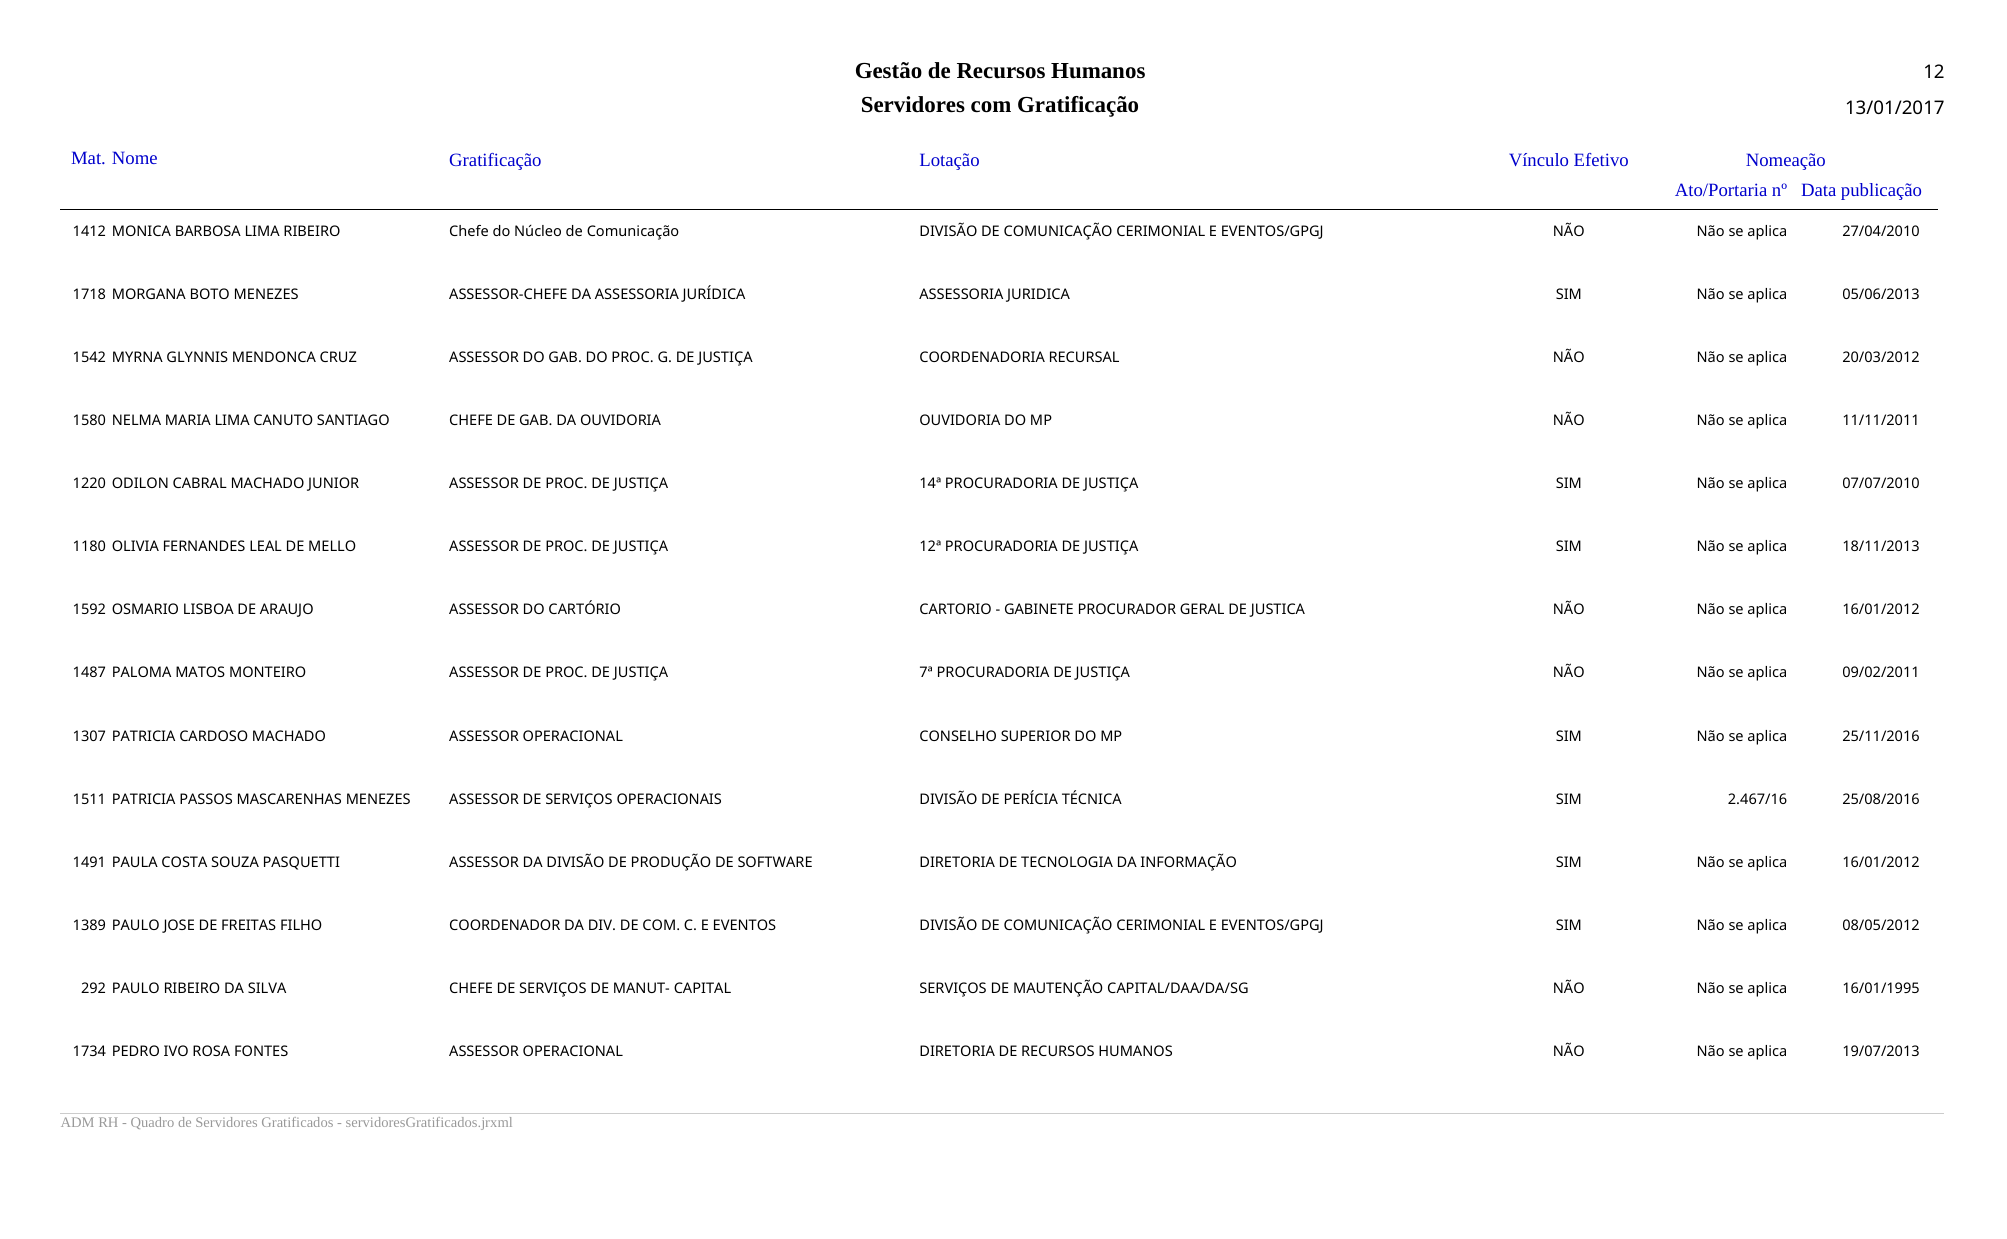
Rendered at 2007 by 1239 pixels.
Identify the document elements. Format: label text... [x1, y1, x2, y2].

table_header [0, 0, 2007, 57]
table_cell [1920, 662, 2007, 691]
table_cell COORDENADOR DA DIV. DE COM. C. E EVENTOS [449, 915, 910, 975]
table_cell [910, 831, 919, 848]
table_cell [1642, 220, 1649, 249]
table_cell [440, 691, 449, 704]
table_cell [1486, 565, 1495, 578]
table_cell [1920, 347, 2007, 375]
table_cell Não se aplica [1649, 220, 1787, 249]
table_cell [0, 628, 112, 641]
table_cell [1486, 220, 1495, 249]
table_header Nome [112, 147, 199, 177]
table_cell 08/05/2012 [1793, 915, 1919, 943]
table_cell 1491 [9, 852, 106, 880]
table_cell [0, 1041, 9, 1069]
table_cell 27/04/2010 [1793, 220, 1919, 249]
table_cell [0, 326, 112, 343]
table_cell [440, 326, 449, 343]
table_cell [910, 894, 919, 912]
table_cell [1486, 628, 1495, 641]
table_cell [1642, 501, 2007, 515]
table_cell [1642, 473, 1649, 501]
table_cell ASSESSOR DA DIVISÃO DE PRODUÇÃO DE SOFTWARE [449, 852, 910, 912]
table_cell [440, 515, 449, 533]
table_cell [0, 312, 112, 326]
table_cell 25/08/2016 [1793, 789, 1919, 817]
table_cell [1486, 515, 2007, 533]
table_cell [1642, 347, 1649, 375]
table_cell [1642, 789, 1649, 817]
table_cell [0, 880, 112, 894]
table_cell SIM [1495, 852, 1642, 894]
table_cell [440, 768, 449, 785]
table_cell [440, 473, 449, 501]
table_cell 1511 [9, 789, 106, 817]
table_cell SERVIÇOS DE MAUTENÇÃO CAPITAL/DAA/DA/SG [919, 978, 1486, 1038]
table_cell [910, 438, 919, 452]
table_cell [910, 768, 919, 785]
table_cell [1495, 147, 1642, 178]
table_cell DIVISÃO DE COMUNICAÇÃO CERIMONIAL E EVENTOS/GPGJ [919, 220, 1486, 280]
table_cell 07/07/2010 [1793, 473, 1919, 501]
table_cell SIM [1495, 284, 1642, 326]
table_cell [1642, 915, 1649, 943]
table_cell [910, 410, 919, 438]
table_cell 2.467/16 [1649, 789, 1787, 817]
table_cell [1642, 410, 1649, 438]
table_cell [1920, 284, 2007, 312]
table_cell [440, 725, 449, 754]
table_cell PAULO JOSE DE FREITAS FILHO [112, 915, 440, 975]
table_cell OSMARIO LISBOA DE ARAUJO [112, 599, 440, 659]
table_cell [106, 852, 112, 880]
table_cell [1787, 789, 1792, 817]
table_cell Gestão de Recursos Humanos [213, 57, 1787, 85]
table_cell [1787, 1041, 1792, 1069]
table_cell 1734 [9, 1041, 106, 1069]
table_cell 25/11/2016 [1793, 725, 1919, 754]
table_cell Data publicação [1787, 179, 1922, 208]
table_cell [440, 943, 449, 957]
table_cell [1642, 852, 1649, 880]
table_cell [0, 149, 44, 177]
table_cell 14ª PROCURADORIA DE JUSTIÇA [919, 473, 1486, 533]
table_cell [1920, 852, 2007, 880]
table_cell [1486, 662, 1495, 691]
table_cell [1642, 943, 2007, 957]
table_cell MONICA BARBOSA LIMA RIBEIRO [112, 220, 440, 280]
table_cell [1642, 375, 2007, 389]
table_cell [0, 943, 112, 957]
table_cell [440, 852, 449, 880]
table_cell [0, 789, 9, 817]
table_cell [910, 599, 919, 628]
table_cell [440, 628, 449, 641]
table_cell [1486, 438, 1495, 452]
table_cell [440, 880, 449, 894]
table_cell [1920, 599, 2007, 628]
table_cell [0, 852, 9, 880]
table_cell [106, 978, 112, 1006]
table_cell 1592 [9, 599, 106, 628]
table_cell [0, 599, 9, 628]
table_cell [1486, 263, 2007, 280]
table_cell [1642, 817, 2007, 831]
table_cell [0, 957, 112, 975]
table_cell 16/01/2012 [1793, 599, 1919, 628]
table_cell [440, 1006, 449, 1020]
table_cell Não se aplica [1649, 852, 1787, 880]
table_cell [910, 725, 919, 754]
table_cell [440, 831, 449, 848]
table_cell NÃO [1495, 1041, 1642, 1083]
table_cell [1642, 725, 1649, 754]
table_cell [440, 978, 449, 1006]
table_cell [1486, 473, 1495, 501]
table_cell [440, 662, 449, 691]
table_cell [440, 915, 449, 943]
table_cell [1486, 704, 2007, 722]
table_cell [0, 515, 112, 533]
table_cell [910, 628, 919, 641]
table_cell SIM [1495, 473, 1642, 515]
table_cell [1920, 536, 2007, 564]
table_cell 16/01/2012 [1793, 852, 1919, 880]
table_cell [106, 220, 112, 249]
table_cell [1787, 978, 1792, 1006]
table_cell [1642, 1041, 1649, 1069]
table_cell [1642, 691, 2007, 704]
table_cell [1649, 147, 1922, 178]
table_cell [910, 662, 919, 691]
table_cell [910, 389, 919, 407]
table_cell [1642, 978, 1649, 1006]
table_cell [440, 894, 449, 912]
table_cell Não se aplica [1649, 347, 1787, 375]
table_cell [440, 389, 449, 407]
table_cell Gratificação [449, 149, 910, 178]
table_cell [440, 565, 449, 578]
table_cell ADM RH - Quadro de Servidores Gratificados - servidoresGratificados.jrxml [60, 1114, 1944, 1137]
table_cell ASSESSOR OPERACIONAL [449, 1041, 910, 1101]
table_cell [440, 1041, 449, 1069]
table_cell DIVISÃO DE COMUNICAÇÃO CERIMONIAL E EVENTOS/GPGJ [919, 915, 1486, 975]
table_cell [0, 768, 112, 785]
table_cell [440, 220, 449, 249]
table_cell [910, 578, 919, 596]
table_cell Não se aplica [1649, 473, 1787, 501]
table_cell [910, 284, 919, 312]
table_cell [1486, 389, 2007, 407]
table_cell [1642, 312, 2007, 326]
table_cell PALOMA MATOS MONTEIRO [112, 662, 440, 722]
table_cell [1486, 1070, 1495, 1083]
table_cell [1486, 768, 2007, 785]
table_cell NÃO [1495, 978, 1642, 1020]
table_cell 1307 [9, 725, 106, 754]
table_cell [1486, 501, 1495, 515]
table_cell [1486, 641, 2007, 659]
table_cell [440, 1070, 449, 1083]
table_cell [910, 915, 919, 943]
table_cell Não se aplica [1649, 284, 1787, 312]
table_cell [0, 59, 213, 85]
table_cell [1486, 978, 1495, 1006]
table_cell [910, 641, 919, 659]
table_cell [1787, 662, 1792, 691]
table_cell PATRICIA CARDOSO MACHADO [112, 725, 440, 785]
table_cell NÃO [1495, 410, 1642, 452]
table_cell [1920, 789, 2007, 817]
table_cell [1486, 894, 2007, 912]
table_cell [1486, 452, 2007, 470]
table_cell [910, 1006, 919, 1020]
table_cell [1642, 1006, 2007, 1020]
table_cell Chefe do Núcleo de Comunicação [449, 220, 910, 280]
table_cell [0, 725, 9, 754]
table_cell [106, 599, 112, 628]
table_cell CHEFE DE SERVIÇOS DE MANUT- CAPITAL [449, 978, 910, 1038]
table_cell [440, 789, 449, 817]
table_cell Servidores com Gratificação [213, 91, 1787, 123]
table_cell [106, 1041, 112, 1069]
table_cell [0, 754, 112, 767]
table_cell [440, 578, 449, 596]
table_cell [1787, 536, 1792, 564]
table_cell [1922, 149, 2007, 177]
table_cell MYRNA GLYNNIS MENDONCA CRUZ [112, 347, 440, 407]
table_cell [1642, 284, 1649, 312]
table_cell DIRETORIA DE RECURSOS HUMANOS [919, 1041, 1486, 1101]
table_cell [0, 95, 213, 123]
table_cell [106, 536, 112, 564]
table_cell ASSESSOR DE PROC. DE JUSTIÇA [449, 473, 910, 533]
table_cell [440, 501, 449, 515]
table_cell [910, 312, 919, 326]
table_cell [910, 789, 919, 817]
table_cell [1486, 1006, 1495, 1020]
table_cell [440, 284, 449, 312]
table_cell 1487 [9, 662, 106, 691]
table_cell [1787, 852, 1792, 880]
table_cell [1642, 1070, 2007, 1083]
table_cell [0, 1070, 112, 1083]
table_cell [910, 691, 919, 704]
table_cell [1486, 943, 1495, 957]
table_cell SIM [1495, 536, 1642, 578]
table_cell [1486, 957, 2007, 975]
table_cell [0, 438, 112, 452]
table_cell 12ª PROCURADORIA DE JUSTIÇA [919, 536, 1486, 596]
table_cell [1486, 578, 2007, 596]
table_cell [1486, 410, 1495, 438]
table_cell OUVIDORIA DO MP [919, 410, 1486, 470]
table_cell 1220 [9, 473, 106, 501]
table_cell [0, 452, 112, 470]
table_cell [1486, 1083, 2007, 1101]
table_cell 1412 [9, 220, 106, 249]
table_cell [1486, 375, 1495, 389]
table_cell 1180 [9, 536, 106, 564]
table_cell [910, 565, 919, 578]
table_cell Lotação [919, 149, 1486, 178]
table_cell COORDENADORIA RECURSAL [919, 347, 1486, 407]
table_cell [910, 957, 919, 975]
table_cell [1486, 599, 1495, 628]
table_cell DIRETORIA DE TECNOLOGIA DA INFORMAÇÃO [919, 852, 1486, 912]
table_cell [1920, 220, 2007, 249]
table_cell [0, 389, 112, 407]
table_cell [0, 375, 112, 389]
table_cell [1486, 249, 1495, 262]
table_cell 1542 [9, 347, 106, 375]
table_cell PAULA COSTA SOUZA PASQUETTI [112, 852, 440, 912]
table_cell ASSESSORIA JURIDICA [919, 284, 1486, 343]
table_cell [1787, 599, 1792, 628]
table_cell 05/06/2013 [1793, 284, 1919, 312]
table_cell 19/07/2013 [1793, 1041, 1919, 1069]
table_cell [106, 725, 112, 754]
table_cell [910, 536, 919, 564]
table_cell SIM [1495, 915, 1642, 957]
table_cell NÃO [1495, 599, 1642, 641]
table_cell [440, 817, 449, 831]
table_cell SIM [1495, 725, 1642, 767]
table_cell Não se aplica [1649, 978, 1787, 1006]
table_cell [910, 852, 919, 880]
table_cell [910, 515, 919, 533]
table_cell [1787, 347, 1792, 375]
table_cell [440, 438, 449, 452]
table_cell 1580 [9, 410, 106, 438]
table_cell [910, 452, 919, 470]
table_cell [1486, 1020, 2007, 1038]
table_cell Não se aplica [1649, 599, 1787, 628]
table_cell OLIVIA FERNANDES LEAL DE MELLO [112, 536, 440, 596]
table_cell CARTORIO - GABINETE PROCURADOR GERAL DE JUSTICA [919, 599, 1486, 659]
table_cell [106, 915, 112, 943]
table_cell [440, 599, 449, 628]
table_cell [106, 410, 112, 438]
table_cell [1486, 326, 2007, 343]
table_cell [0, 123, 2007, 147]
table_cell [0, 473, 9, 501]
table_cell [1642, 628, 2007, 641]
table_cell [0, 536, 9, 564]
table_cell [1642, 536, 1649, 564]
table_cell [1642, 565, 2007, 578]
table_cell [106, 662, 112, 691]
table_cell CONSELHO SUPERIOR DO MP [919, 725, 1486, 785]
table_cell [1486, 754, 1495, 767]
table_cell [0, 641, 112, 659]
table_cell 1718 [9, 284, 106, 312]
table_cell PAULO RIBEIRO DA SILVA [112, 978, 440, 1038]
table_cell 11/11/2011 [1793, 410, 1919, 438]
table_cell [1486, 852, 1495, 880]
table_cell 292 [9, 978, 106, 1006]
table_cell NELMA MARIA LIMA CANUTO SANTIAGO [112, 410, 440, 470]
table_cell [910, 501, 919, 515]
table_cell [1642, 754, 2007, 767]
table_cell [919, 147, 1486, 178]
table_cell [910, 754, 919, 767]
table_cell [440, 641, 449, 659]
table_cell [1486, 149, 1495, 177]
table_cell [1945, 59, 2007, 85]
table_cell [1642, 438, 2007, 452]
table_cell [1486, 691, 1495, 704]
table_cell MORGANA BOTO MENEZES [112, 284, 440, 343]
table_cell [440, 249, 449, 262]
table_cell Não se aplica [1649, 725, 1787, 754]
table_cell [440, 375, 449, 389]
table_cell [1920, 410, 2007, 438]
table_cell ASSESSOR DO GAB. DO PROC. G. DE JUSTIÇA [449, 347, 910, 407]
table_cell [910, 347, 919, 375]
table_cell ASSESSOR-CHEFE DA ASSESSORIA JURÍDICA [449, 284, 910, 343]
table_cell [1642, 662, 1649, 691]
table_cell [910, 375, 919, 389]
table_cell [1787, 410, 1792, 438]
table_cell [910, 220, 919, 249]
table_cell [1920, 1041, 2007, 1069]
table_cell [440, 452, 449, 470]
table_cell [1787, 725, 1792, 754]
table_cell [0, 691, 112, 704]
table_cell [0, 249, 112, 262]
table_cell [106, 789, 112, 817]
table_cell [1486, 725, 1495, 754]
table_cell [1642, 249, 2007, 262]
table_cell [106, 347, 112, 375]
table_cell [112, 147, 199, 178]
table_cell Ato/Portaria nº [1649, 179, 1787, 208]
table_cell Vínculo Efetivo [1495, 149, 1642, 178]
table_cell [440, 312, 449, 326]
table_cell [440, 263, 449, 280]
table_cell [0, 978, 9, 1006]
table_cell Não se aplica [1649, 536, 1787, 564]
table_cell [910, 1020, 919, 1038]
table_cell [0, 1101, 2007, 1113]
table_cell [1787, 473, 1792, 501]
table_cell NÃO [1495, 220, 1642, 262]
table_cell ASSESSOR DO CARTÓRIO [449, 599, 910, 659]
table_cell [1486, 1041, 1495, 1069]
table_cell [1642, 880, 2007, 894]
table_cell [910, 473, 919, 501]
table_cell [44, 147, 106, 178]
table_cell [910, 263, 919, 280]
table_cell [0, 284, 9, 312]
table_cell ASSESSOR OPERACIONAL [449, 725, 910, 785]
table_cell [440, 1020, 449, 1038]
table_cell [440, 536, 449, 564]
table_cell ASSESSOR DE SERVIÇOS OPERACIONAIS [449, 789, 910, 848]
table_cell Não se aplica [1649, 1041, 1787, 1069]
table_cell [910, 978, 919, 1006]
table_cell [0, 211, 2007, 220]
table_cell [910, 149, 919, 177]
table_cell [1922, 179, 2007, 208]
table_cell [1920, 915, 2007, 943]
table_cell [910, 704, 919, 722]
table_cell [910, 249, 919, 262]
table_cell [106, 284, 112, 312]
table_cell 13/01/2017 [1790, 95, 1944, 123]
table_cell [1486, 880, 1495, 894]
table_cell SIM [1495, 789, 1642, 831]
table_cell 09/02/2011 [1793, 662, 1919, 691]
table_cell [440, 347, 449, 375]
table_cell [0, 915, 9, 943]
table_cell [0, 662, 9, 691]
table_cell [0, 894, 112, 912]
table_cell ODILON CABRAL MACHADO JUNIOR [112, 473, 440, 533]
table_cell [1486, 789, 1495, 817]
table_cell [0, 263, 112, 280]
table_cell [440, 1083, 449, 1101]
table_cell [1486, 536, 1495, 564]
table_cell [0, 831, 112, 848]
table_cell [440, 754, 449, 767]
table_cell [0, 1006, 112, 1020]
table_cell [106, 473, 112, 501]
table_cell [1787, 220, 1792, 249]
table_cell 12 [1790, 59, 1944, 85]
table_cell [440, 704, 449, 722]
table_cell PATRICIA PASSOS MASCARENHAS MENEZES [112, 789, 440, 848]
table_cell [1486, 284, 1495, 312]
table_cell [440, 957, 449, 975]
table_cell [0, 85, 2007, 91]
table_cell 16/01/1995 [1793, 978, 1919, 1006]
table_cell [1486, 915, 1495, 943]
table_cell [1920, 725, 2007, 754]
table_cell [1486, 831, 2007, 848]
table_cell [910, 1041, 919, 1069]
table_cell [449, 147, 910, 178]
table_cell [1642, 149, 1649, 177]
table_cell [0, 1113, 60, 1137]
table_cell [106, 149, 112, 177]
table_cell NÃO [1495, 662, 1642, 704]
table_cell [0, 704, 112, 722]
table_cell [1787, 915, 1792, 943]
table_cell [199, 149, 449, 177]
table_cell [0, 410, 9, 438]
table_cell [0, 578, 112, 596]
table_cell [910, 880, 919, 894]
table_cell [910, 1083, 919, 1101]
table_cell [910, 943, 919, 957]
table_cell ASSESSOR DE PROC. DE JUSTIÇA [449, 536, 910, 596]
table_cell [0, 179, 1649, 208]
table_cell Não se aplica [1649, 662, 1787, 691]
table_cell [1486, 347, 1495, 375]
table_cell [910, 817, 919, 831]
table_cell Não se aplica [1649, 915, 1787, 943]
table_cell NÃO [1495, 347, 1642, 389]
table_cell [0, 1020, 112, 1038]
table_cell PEDRO IVO ROSA FONTES [112, 1041, 440, 1101]
table_header Mat. [44, 147, 106, 177]
table_cell [1486, 312, 1495, 326]
table_cell 7ª PROCURADORIA DE JUSTIÇA [919, 662, 1486, 722]
table_cell [0, 1083, 112, 1101]
table_cell 1389 [9, 915, 106, 943]
table_cell CHEFE DE GAB. DA OUVIDORIA [449, 410, 910, 470]
table_cell [0, 501, 112, 515]
table_cell [0, 565, 112, 578]
table_cell 20/03/2012 [1793, 347, 1919, 375]
table_cell [910, 326, 919, 343]
table_cell DIVISÃO DE PERÍCIA TÉCNICA [919, 789, 1486, 848]
table_cell [0, 347, 9, 375]
table_cell [440, 410, 449, 438]
table_cell Nomeação [1649, 149, 1922, 178]
table_cell Não se aplica [1649, 410, 1787, 438]
table_cell [1642, 599, 1649, 628]
table_cell [1945, 1113, 2007, 1137]
table_cell 18/11/2013 [1793, 536, 1919, 564]
table_cell [1920, 473, 2007, 501]
table_cell [0, 220, 9, 249]
table_cell ASSESSOR DE PROC. DE JUSTIÇA [449, 662, 910, 722]
table_cell [910, 1070, 919, 1083]
table_cell [1486, 817, 1495, 831]
table_cell [1787, 284, 1792, 312]
table_cell [1945, 95, 2007, 123]
table_cell [1920, 978, 2007, 1006]
table_cell [0, 817, 112, 831]
